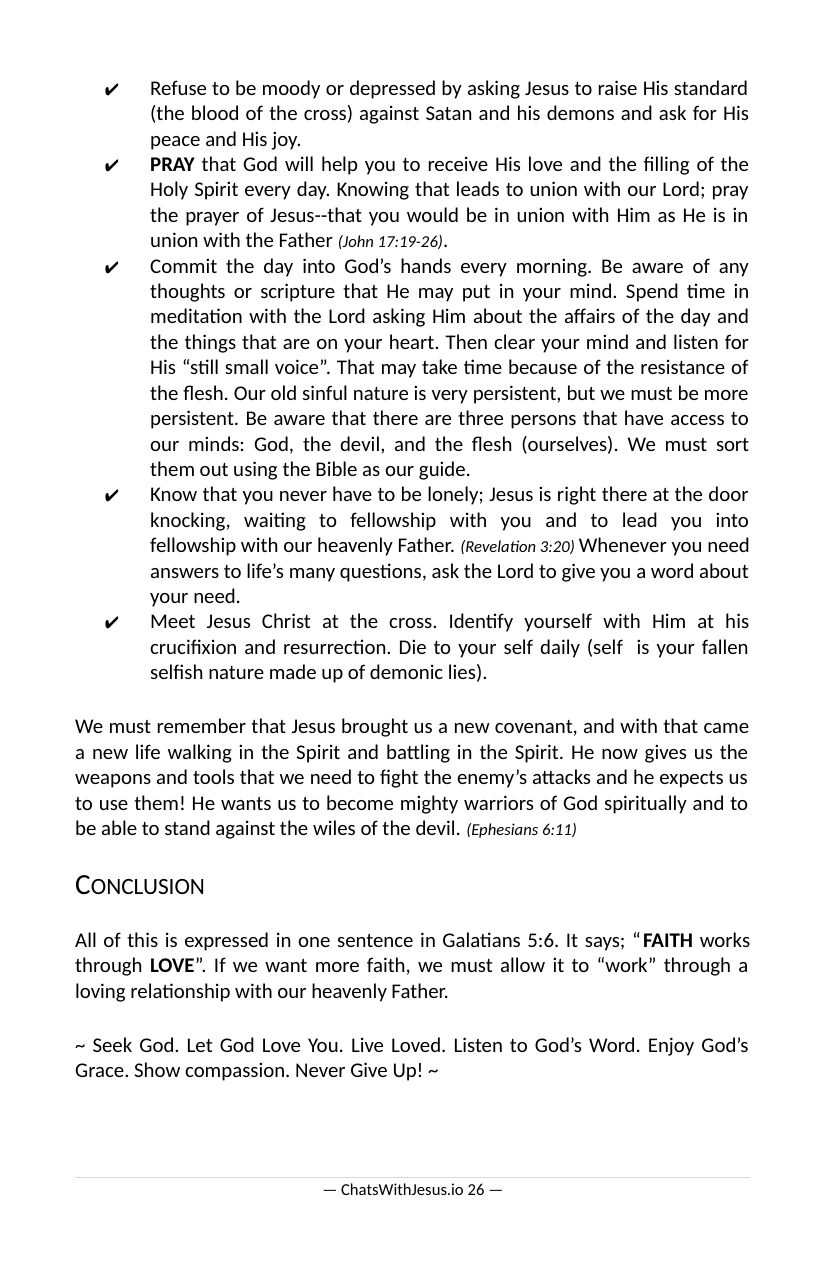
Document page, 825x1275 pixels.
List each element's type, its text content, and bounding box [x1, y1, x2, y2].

list Refuse to be moody or depressed by asking Jesus to raise His standard (the blood of the cross) against Satan and his demons and ask for His peace and His joy. [105, 75, 750, 151]
list Commit the day into God’s hands every morning. Be aware of any thoughts or scripture that He may put in your mind. Spend time in meditation with the Lord asking Him about the affairs of the day and the things that are on your heart. Then clear your mind and listen for His “still small voice”. That may take time because of the resistance of the flesh. Our old sinful nature is very persistent, but we must be more persistent. Be aware that there are three persons that have access to our minds: God, the devil, and the flesh (ourselves). We must sort them out using the Bible as our guide. [105, 253, 750, 482]
text Conclusion [75, 866, 750, 902]
text ~ Seek God. Let God Love You. Live Loved. Listen to God’s Word. Enjoy God’s Grace. Show compassion. Never Give Up! ~ [75, 1032, 750, 1083]
list Know that you never have to be lonely; Jesus is right there at the door knocking, waiting to fellowship with you and to lead you into fellowship with our heavenly Father. (Revelation 3:20) Whenever you need answers to life’s many questions, ask the Lord to give you a word about your need. [105, 482, 750, 609]
text We must remember that Jesus brought us a new covenant, and with that came a new life walking in the Spirit and battling in the Spirit. He now gives us the weapons and tools that we need to fight the enemy’s attacks and he expects us to use them! He wants us to become mighty warriors of God spiritually and to be able to stand against the wiles of the devil. (Ephesians 6:11) [75, 714, 750, 841]
text All of this is expressed in one sentence in Galatians 5:6. It says; “Faith works through love”. If we want more faith, we must allow it to “work” through a loving relationship with our heavenly Father. [75, 927, 750, 1003]
list Meet Jesus Christ at the cross. Identify yourself with Him at his crucifixion and resurrection. Die to your self daily (self is your fallen selfish nature made up of demonic lies). [105, 609, 750, 685]
list PRAY that God will help you to receive His love and the filling of the Holy Spirit every day. Knowing that leads to union with our Lord; pray the prayer of Jesus--that you would be in union with Him as He is in union with the Father (John 17:19-26). [105, 151, 750, 253]
